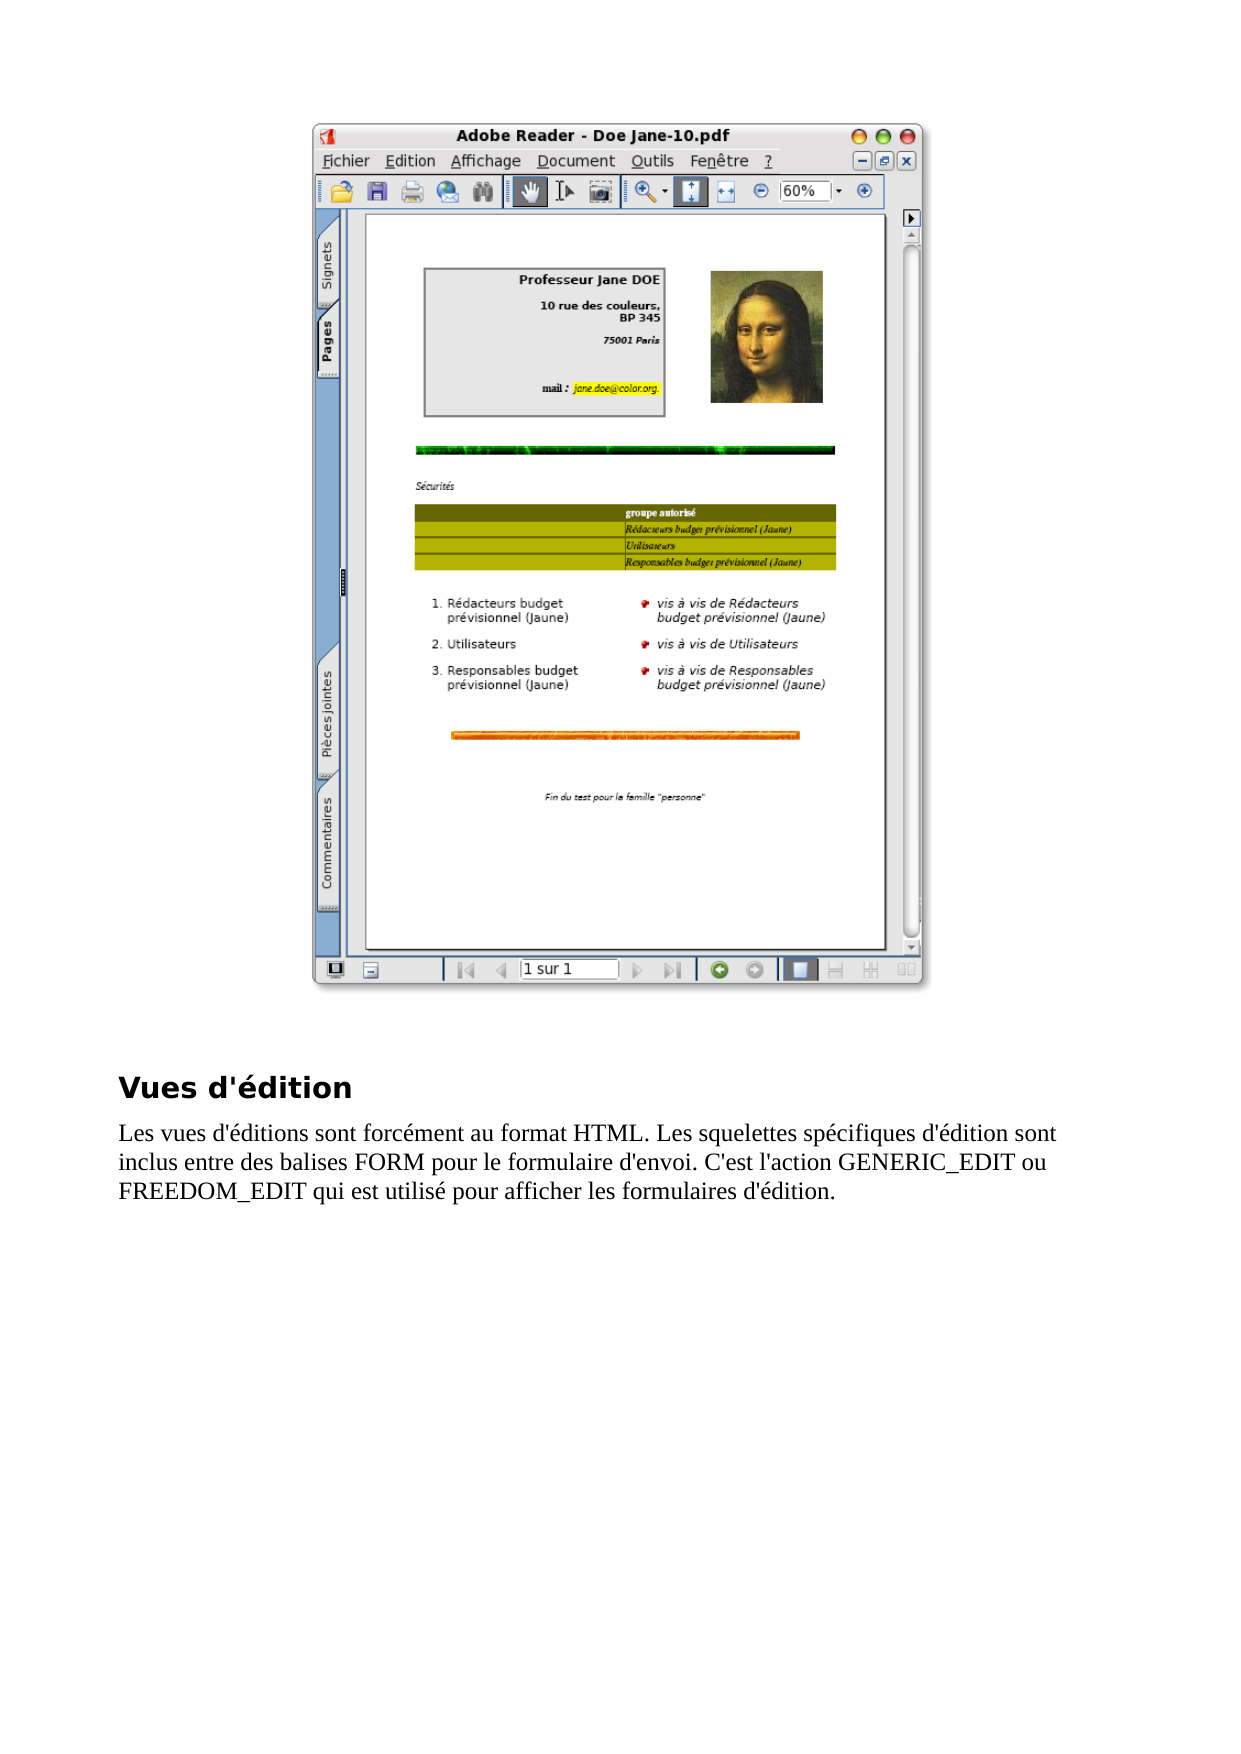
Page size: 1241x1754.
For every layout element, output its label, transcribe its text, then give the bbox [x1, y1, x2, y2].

subtitle Vues d'édition [118, 1072, 1122, 1106]
text Les vues d'éditions sont forcément au format HTML. Les squelettes spécifiques d'édition sont inclus entre des balises FORM pour le formulaire d'envoi. C'est l'action GENERIC_EDIT ou FREEDOM_EDIT qui est utilisé pour afficher les formulaires d'édition. [118, 1118, 1122, 1204]
picture [307, 118, 933, 994]
